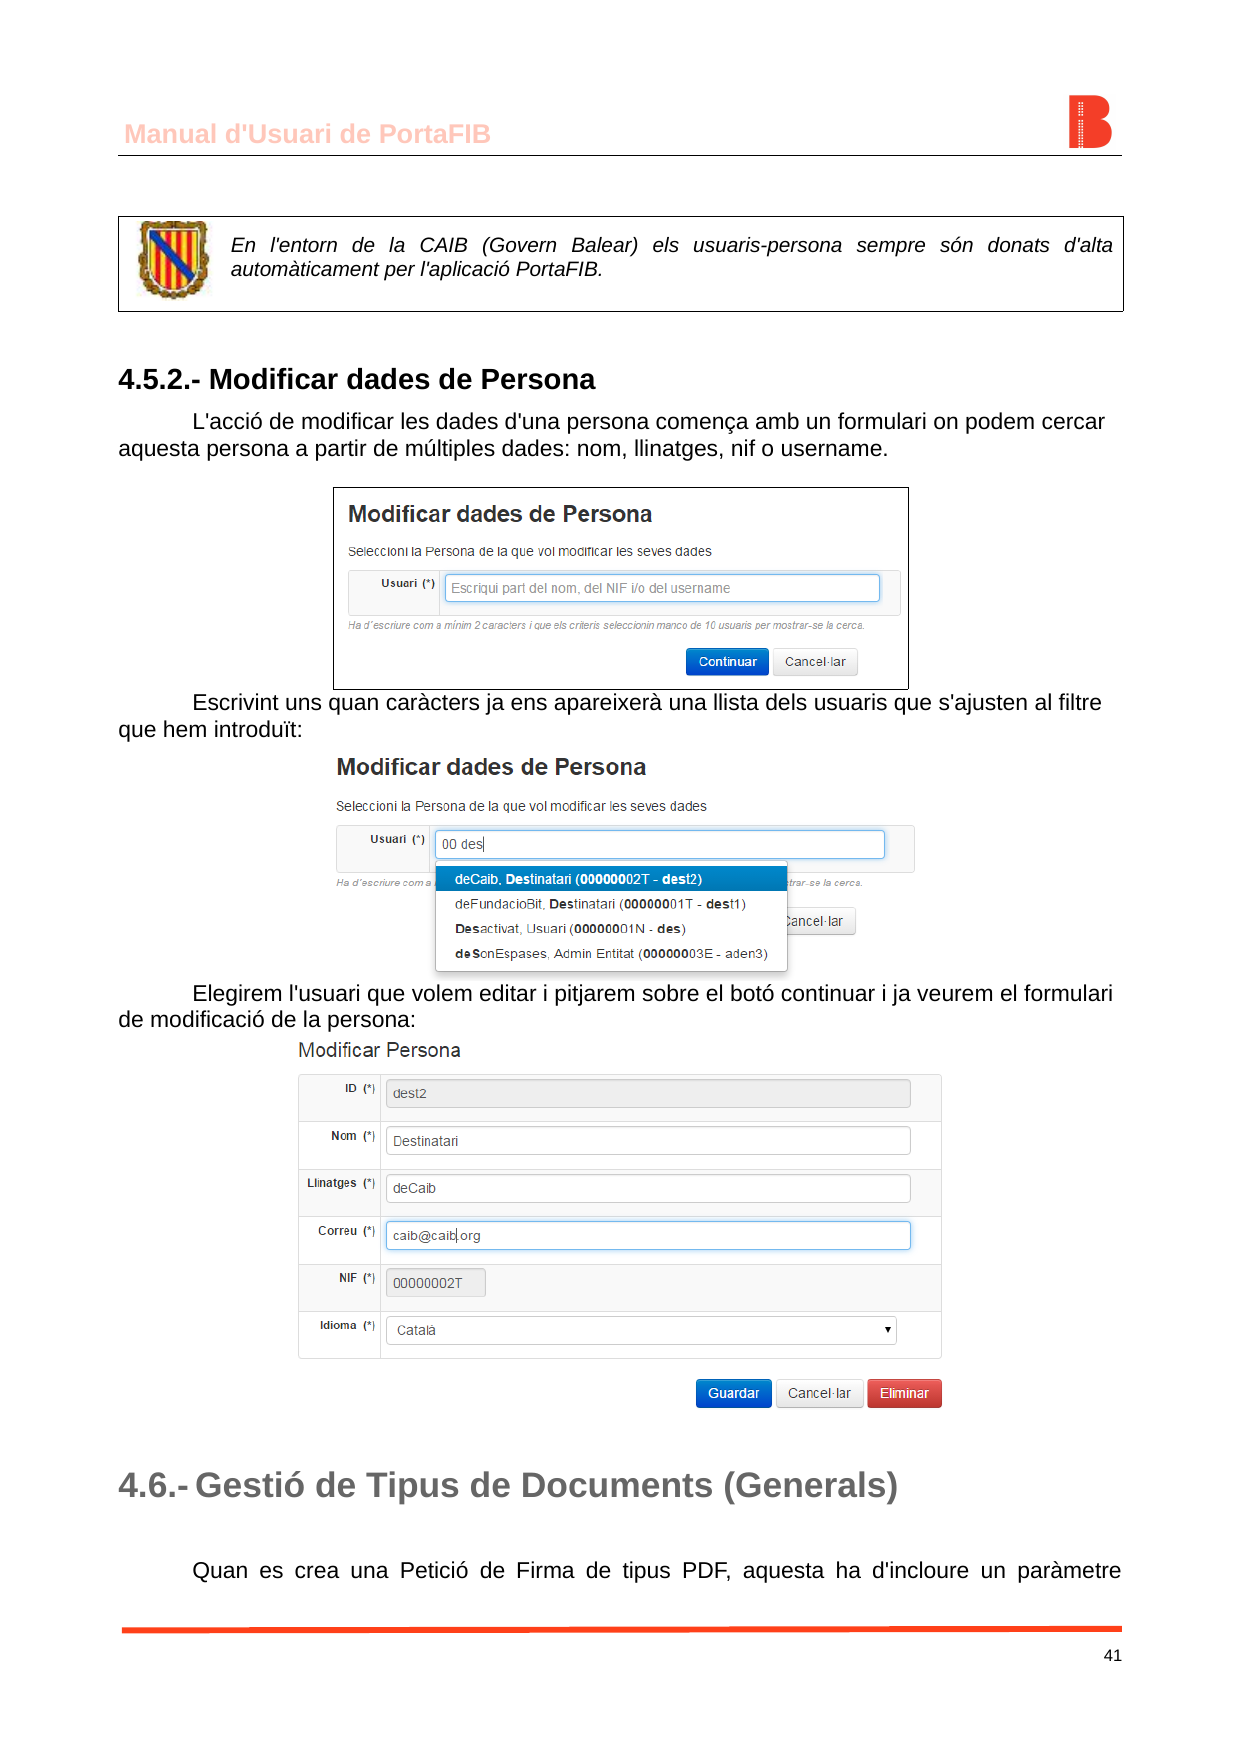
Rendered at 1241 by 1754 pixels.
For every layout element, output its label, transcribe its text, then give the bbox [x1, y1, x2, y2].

picture [335, 490, 905, 687]
picture [291, 1032, 950, 1414]
table_header En l'entorn de la CAIB (Govern Balear) els usuaris-persona sempre són donats d'alta automàticament per l'aplicació PortaFIB. [225, 217, 1123, 311]
subtitle Gestió de Tipus de Documents (Generals) [118, 1465, 1122, 1505]
picture [321, 742, 919, 981]
picture [1063, 94, 1117, 150]
text L'acció de modificar les dades d'una persona comença amb un formulari on podem cercar aquesta persona a partir de múltiples dades: nom, llinatges, nif o username. [118, 408, 1122, 461]
table_header [119, 217, 225, 311]
text Elegirem l'usuari que volem editar i pitjarem sobre el botó continuar i ja veurem el formulari de modificació de la persona: [118, 980, 1122, 1033]
subtitle Modificar dades de Persona [118, 362, 1122, 396]
picture [134, 221, 214, 301]
text Escrivint uns quan caràcters ja ens apareixerà una llista dels usuaris que s'ajusten al filtre que hem introduït: [118, 689, 1122, 742]
text Quan es crea una Petició de Firma de tipus PDF, aquesta ha d'incloure un paràmetre [118, 1557, 1122, 1583]
